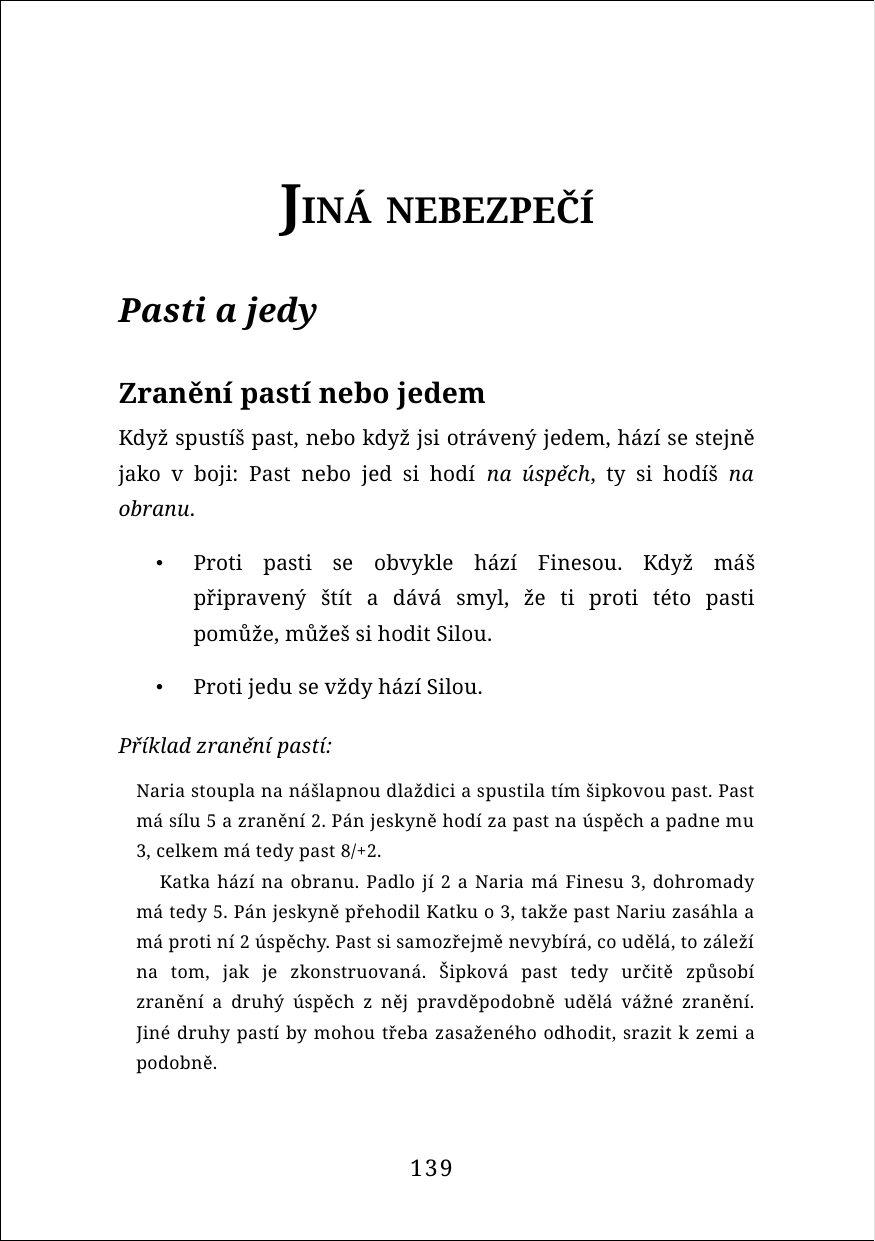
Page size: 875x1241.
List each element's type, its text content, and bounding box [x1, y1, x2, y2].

text Příklad zranění pastí: [118, 731, 756, 759]
text Když spustíš past, nebo když jsi otrávený jedem, hází se stejně jako v boji: Past nebo jed si hodí na úspěch, ty si hodíš na obranu. [118, 423, 756, 523]
subtitle Jiná nebezpečí [118, 166, 756, 239]
subtitle Zranění pastí nebo jedem [118, 373, 756, 412]
subtitle Pasti a jedy [118, 287, 756, 332]
text Naria stoupla na nášlapnou dlaždici a spustila tím šipkovou past. Past má sílu 5 a zranění 2. Pán jeskyně hodí za past na úspěch a padne mu 3, celkem má tedy past 8/+2. Katka hází na obranu. Padlo jí 2 a Naria má Finesu 3, dohromady má tedy 5. Pán jeskyně přehodil Katku o 3, takže past Nariu zasáhla a má proti ní 2 úspěchy. Past si samozřejmě nevybírá, co udělá, to záleží na tom, jak je zkonstruovaná. Šipková past tedy určitě způsobí zranění a druhý úspěch z něj pravděpodobně udělá vážné zranění. Jiné druhy pastí by mohou třeba zasaženého odhodit, srazit k zemi a podobně. [136, 778, 756, 1074]
list Proti pasti se obvykle hází Finesou. Když máš připravený štít a dává smyl, že ti proti této pasti pomůže, můžeš si hodit Silou. [156, 548, 756, 647]
list Proti jedu se vždy hází Silou. [156, 672, 756, 700]
